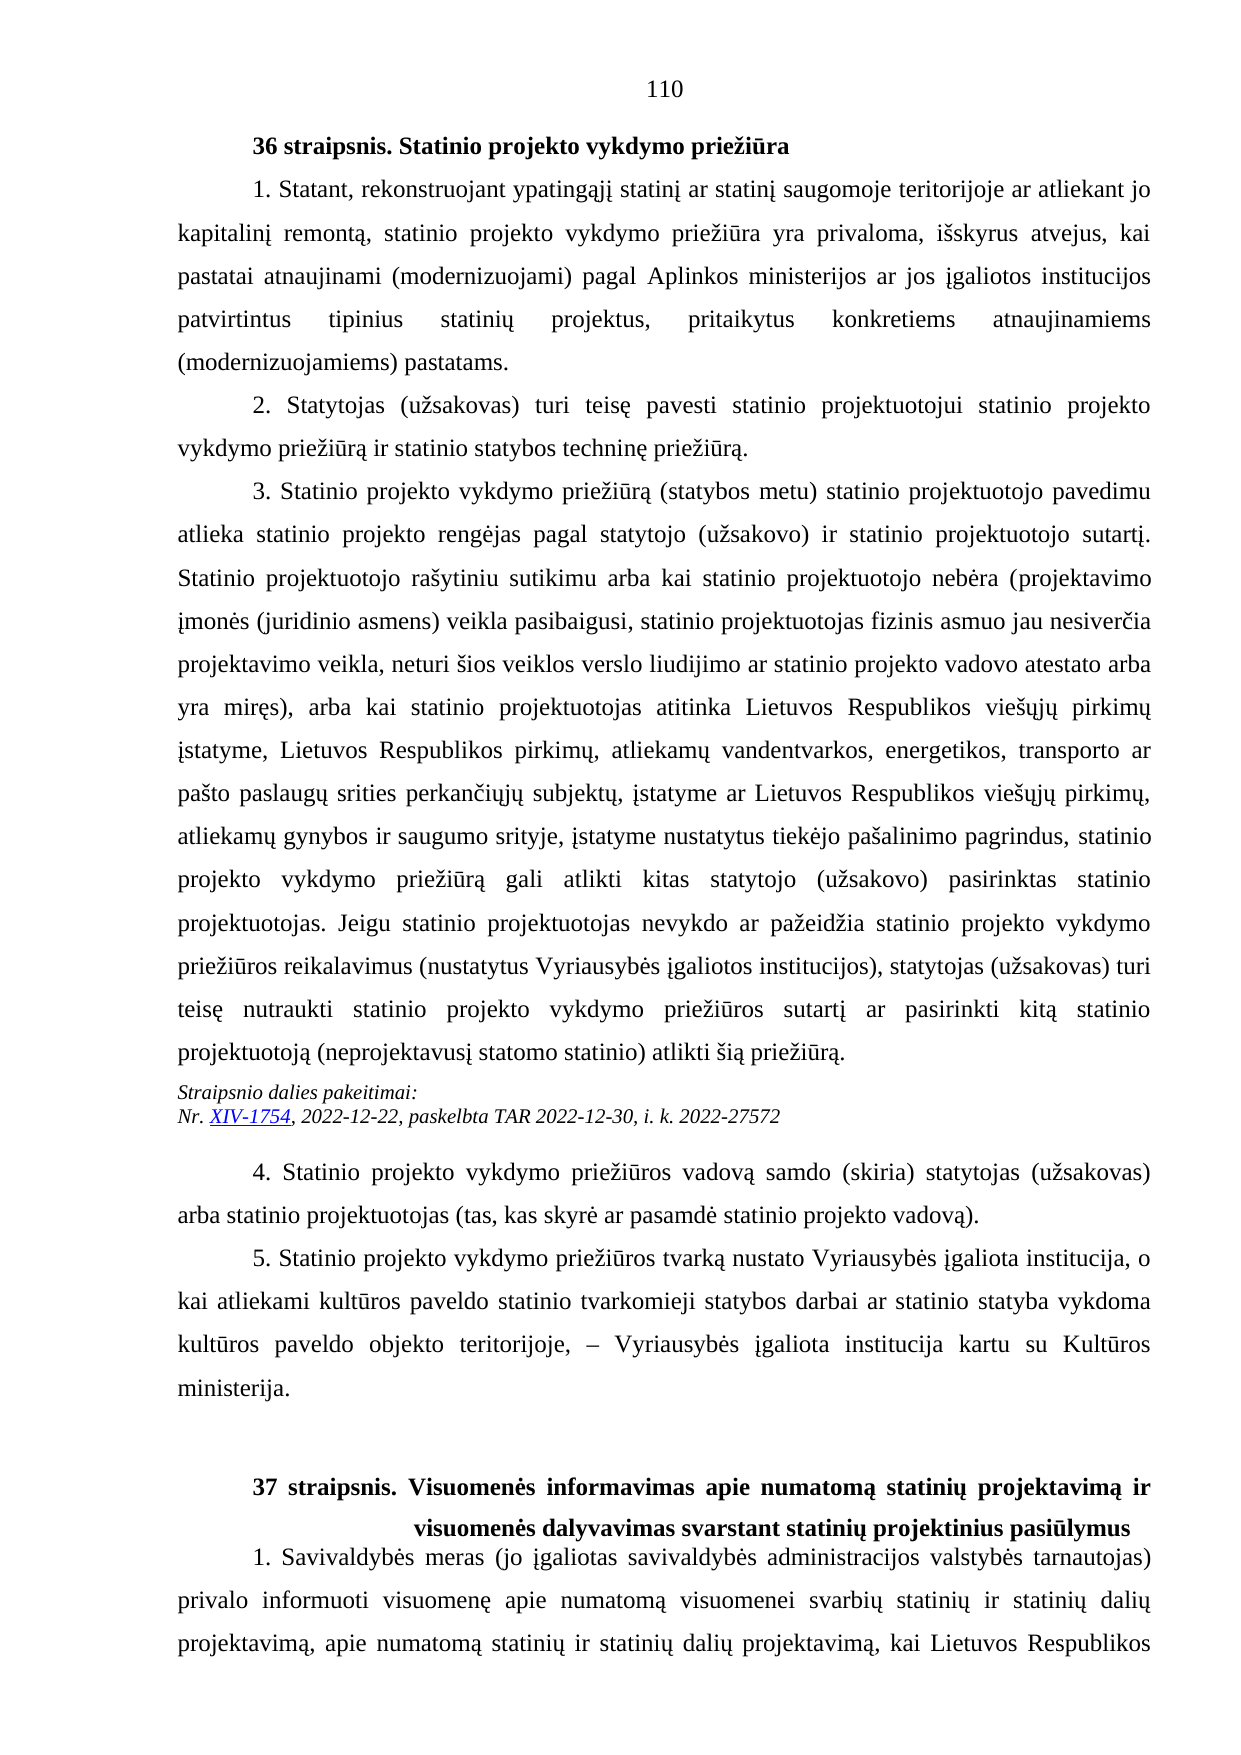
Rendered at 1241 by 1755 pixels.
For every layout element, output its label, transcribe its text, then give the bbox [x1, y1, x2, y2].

text 1. Statant, rekonstruojant ypatingąjį statinį ar statinį saugomoje teritorijoje ar atliekant jo kapitalinį remontą, statinio projekto vykdymo priežiūra yra privaloma, išskyrus atvejus, kai pastatai atnaujinami (modernizuojami) pagal Aplinkos ministerijos ar jos įgaliotos institucijos patvirtintus tipinius statinių projektus, pritaikytus konkretiems atnaujinamiems (modernizuojamiems) pastatams. [177, 174, 1152, 376]
text 1. Savivaldybės meras (jo įgaliotas savivaldybės administracijos valstybės tarnautojas) privalo informuoti visuomenę apie numatomą visuomenei svarbių statinių ir statinių dalių projektavimą, apie numatomą statinių ir statinių dalių projektavimą, kai Lietuvos Respublikos [177, 1542, 1152, 1657]
text 4. Statinio projekto vykdymo priežiūros vadovą samdo (skiria) statytojas (užsakovas) arba statinio projektuotojas (tas, kas skyrė ar pasamdė statinio projekto vadovą). [177, 1157, 1152, 1229]
text 5. Statinio projekto vykdymo priežiūros tvarką nustato Vyriausybės įgaliota institucija, o kai atliekami kultūros paveldo statinio tvarkomieji statybos darbai ar statinio statyba vykdoma kultūros paveldo objekto teritorijoje, – Vyriausybės įgaliota institucija kartu su Kultūros ministerija. [177, 1243, 1152, 1401]
text 2. Statytojas (užsakovas) turi teisę pavesti statinio projektuotojui statinio projekto vykdymo priežiūrą ir statinio statybos techninę priežiūrą. [177, 390, 1152, 462]
text Straipsnio dalies pakeitimai: [177, 1080, 1152, 1104]
text 3. Statinio projekto vykdymo priežiūrą (statybos metu) statinio projektuotojo pavedimu atlieka statinio projekto rengėjas pagal statytojo (užsakovo) ir statinio projektuotojo sutartį. Statinio projektuotojo rašytiniu sutikimu arba kai statinio projektuotojo nebėra (projektavimo įmonės (juridinio asmens) veikla pasibaigusi, statinio projektuotojas fizinis asmuo jau nesiverčia projektavimo veikla, neturi šios veiklos verslo liudijimo ar statinio projekto vadovo atestato arba yra miręs), arba kai statinio projektuotojas atitinka Lietuvos Respublikos viešųjų pirkimų įstatyme, Lietuvos Respublikos pirkimų, atliekamų vandentvarkos, energetikos, transporto ar pašto paslaugų srities perkančiųjų subjektų, įstatyme ar Lietuvos Respublikos viešųjų pirkimų, atliekamų gynybos ir saugumo srityje, įstatyme nustatytus tiekėjo pašalinimo pagrindus, statinio projekto vykdymo priežiūrą gali atlikti kitas statytojo (užsakovo) pasirinktas statinio projektuotojas. Jeigu statinio projektuotojas nevykdo ar pažeidžia statinio projekto vykdymo priežiūros reikalavimus (nustatytus Vyriausybės įgaliotos institucijos), statytojas (užsakovas) turi teisę nutraukti statinio projekto vykdymo priežiūros sutartį ar pasirinkti kitą statinio projektuotoją (neprojektavusį statomo statinio) atlikti šią priežiūrą. [177, 476, 1152, 1066]
text 37 straipsnis. Visuomenės informavimas apie numatomą statinių projektavimą ir visuomenės dalyvavimas svarstant statinių projektinius pasiūlymus [252, 1459, 1152, 1542]
text 36 straipsnis. Statinio projekto vykdymo priežiūra [177, 131, 1152, 160]
text Nr. XIV-1754, 2022-12-22, paskelbta TAR 2022-12-30, i. k. 2022-27572 [177, 1104, 1152, 1128]
